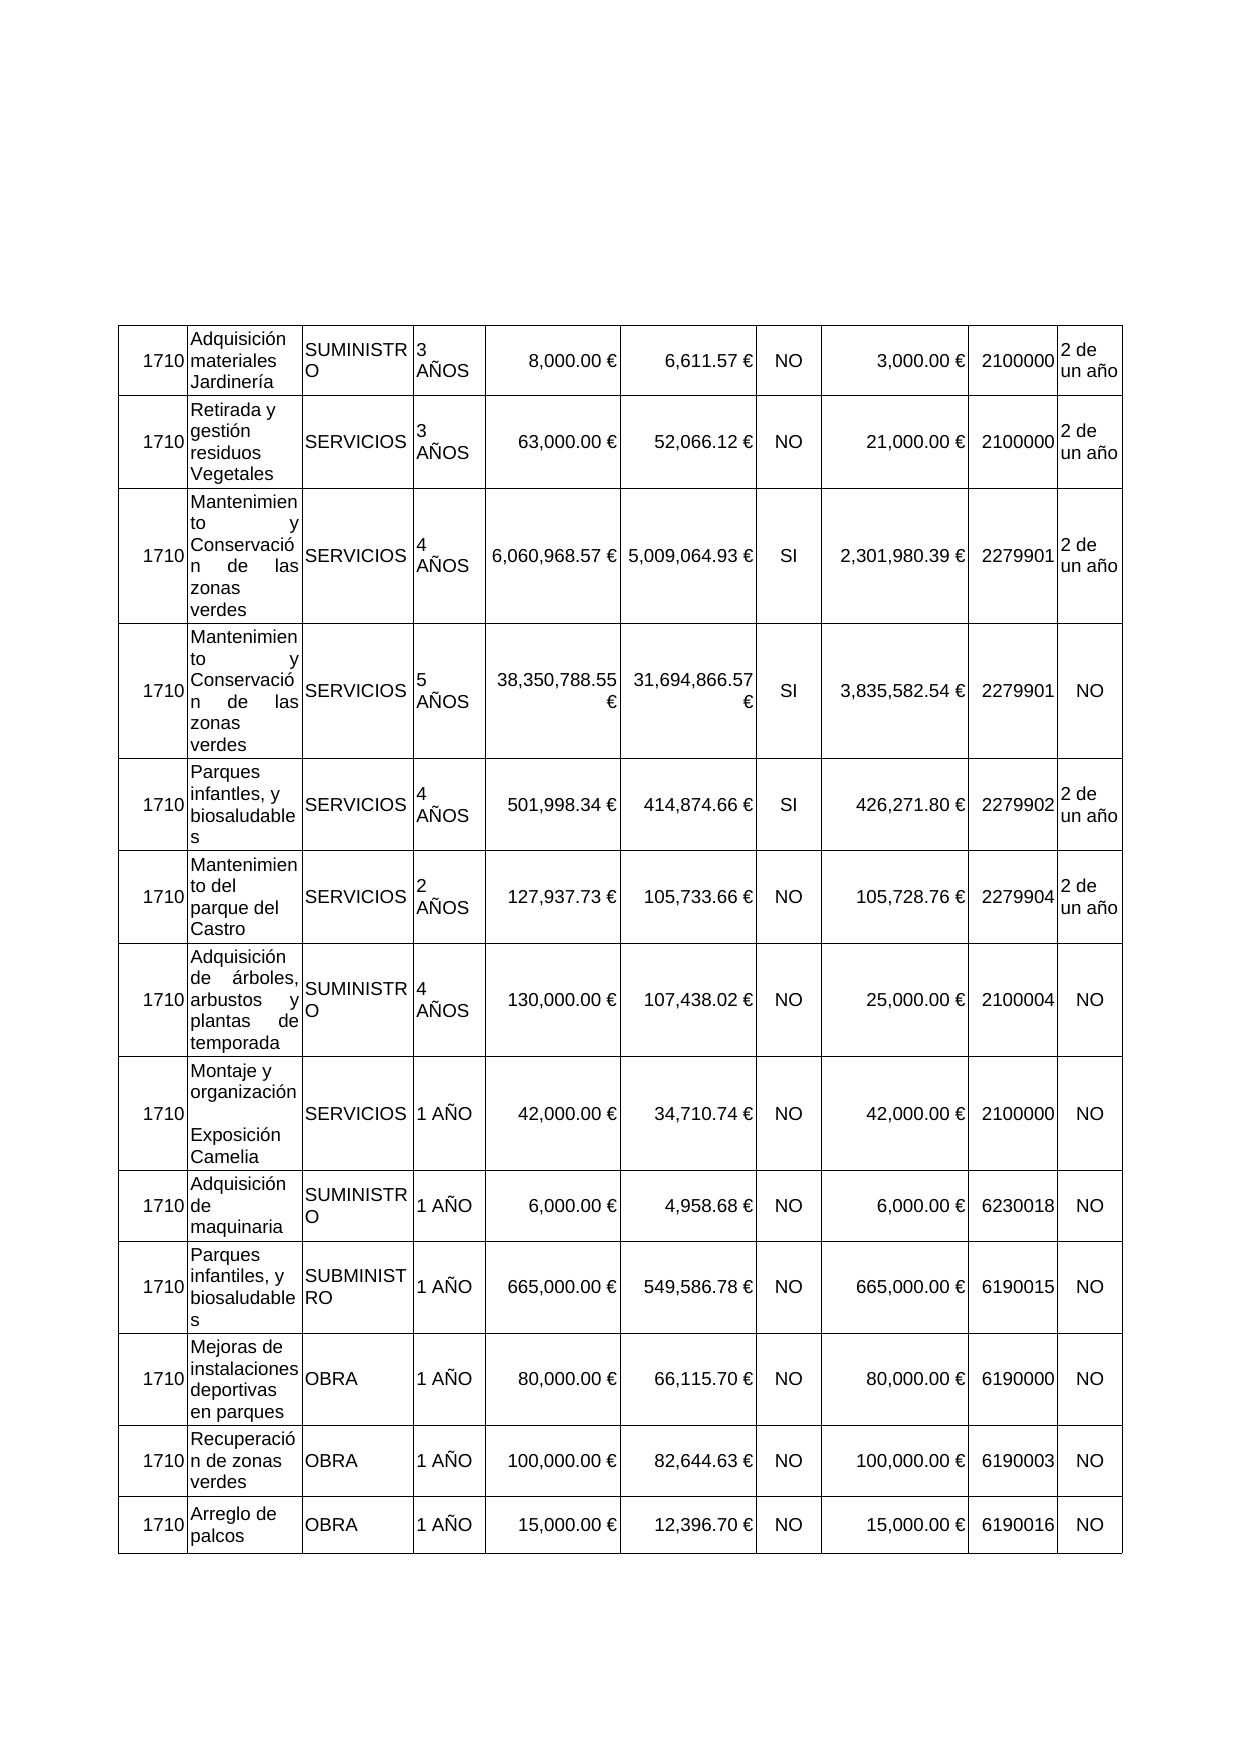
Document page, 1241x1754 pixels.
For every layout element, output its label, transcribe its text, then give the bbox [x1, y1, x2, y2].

table_cell 2 de un año [1058, 851, 1122, 943]
table_cell SUBMINISTRO [303, 1242, 413, 1333]
table_cell 31.694.866,57 € [621, 624, 756, 758]
table_cell 1710 [119, 326, 187, 395]
table_cell 1710 [119, 944, 187, 1056]
table_cell 80.000,00 € [822, 1334, 968, 1425]
table_cell 34.710,74 € [621, 1057, 756, 1170]
table_cell Mantenimiento y Conservación de las zonas verdes [188, 624, 302, 758]
table_cell 42.000,00 € [822, 1057, 968, 1170]
table_cell SERVICIOS [303, 1057, 413, 1170]
table_cell 6.611,57 € [621, 326, 756, 395]
table_cell SERVICIOS [303, 851, 413, 943]
table_cell 38.350.788,55 € [486, 624, 620, 758]
table_cell 2100000 [969, 326, 1057, 395]
table_cell 4.958,68 € [621, 1171, 756, 1241]
table_cell OBRA [303, 1426, 413, 1496]
table_cell NO [757, 326, 821, 395]
table_cell 66.115,70 € [621, 1334, 756, 1425]
table_cell 4 AÑOS [414, 759, 485, 850]
table_cell 1 AÑO [414, 1426, 485, 1496]
table_cell OBRA [303, 1497, 413, 1553]
table_cell 12.396,70 € [621, 1497, 756, 1553]
table_cell 3.000,00 € [822, 326, 968, 395]
table_cell SERVICIOS [303, 759, 413, 850]
table_cell NO [757, 1334, 821, 1425]
table_cell 1 AÑO [414, 1242, 485, 1333]
table_cell 6.060.968,57 € [486, 489, 620, 623]
table_cell SERVICIOS [303, 489, 413, 623]
table_cell NO [1058, 1171, 1122, 1241]
table_cell NO [1058, 944, 1122, 1056]
table_cell NO [757, 1242, 821, 1333]
table_cell 6.000,00 € [822, 1171, 968, 1241]
table_cell Adquisición materiales Jardinería [188, 326, 302, 395]
table_cell 426.271,80 € [822, 759, 968, 850]
table_cell 1710 [119, 489, 187, 623]
table_cell SERVICIOS [303, 396, 413, 488]
table_cell 2100000 [969, 1057, 1057, 1170]
table_cell NO [1058, 1057, 1122, 1170]
table_cell 2 de un año [1058, 759, 1122, 850]
table_cell NO [757, 944, 821, 1056]
table_cell 6190015 [969, 1242, 1057, 1333]
table_cell 1710 [119, 1334, 187, 1425]
table_cell NO [1058, 1426, 1122, 1496]
table_cell SI [757, 759, 821, 850]
table_cell NO [757, 1057, 821, 1170]
table_cell NO [1058, 1242, 1122, 1333]
table_cell NO [1058, 624, 1122, 758]
table_cell 1 AÑO [414, 1057, 485, 1170]
table_cell 4 AÑOS [414, 489, 485, 623]
table_cell 1 AÑO [414, 1497, 485, 1553]
table_cell SI [757, 624, 821, 758]
table_cell 1 AÑO [414, 1334, 485, 1425]
table_cell 3 AÑOS [414, 326, 485, 395]
table_cell NO [757, 851, 821, 943]
table_cell 6190000 [969, 1334, 1057, 1425]
table_cell 1 AÑO [414, 1171, 485, 1241]
table_cell Parques infantiles, y biosaludables [188, 1242, 302, 1333]
table_cell NO [757, 1426, 821, 1496]
table_cell 6190016 [969, 1497, 1057, 1553]
table_cell 2100000 [969, 396, 1057, 488]
table_cell 1710 [119, 1171, 187, 1241]
table_cell 1710 [119, 851, 187, 943]
table_cell 25.000,00 € [822, 944, 968, 1056]
table_cell Retirada y gestión residuos Vegetales [188, 396, 302, 488]
table_cell 665.000,00 € [486, 1242, 620, 1333]
table_cell 5 AÑOS [414, 624, 485, 758]
table_cell SERVICIOS [303, 624, 413, 758]
table_cell 2279901 [969, 624, 1057, 758]
table_cell 127.937,73 € [486, 851, 620, 943]
table_cell 2279904 [969, 851, 1057, 943]
table_cell 107.438,02 € [621, 944, 756, 1056]
table_cell 2279902 [969, 759, 1057, 850]
table_cell 2 de un año [1058, 396, 1122, 488]
table_cell 549.586,78 € [621, 1242, 756, 1333]
table_cell 3 AÑOS [414, 396, 485, 488]
table_cell SUMINISTRO [303, 326, 413, 395]
table_cell 1710 [119, 396, 187, 488]
table_cell 52.066,12 € [621, 396, 756, 488]
table_cell 1710 [119, 759, 187, 850]
table_cell Parques infantles, y biosaludables [188, 759, 302, 850]
table_cell NO [757, 396, 821, 488]
table_cell NO [757, 1171, 821, 1241]
table_cell Mantenimiento del parque del Castro [188, 851, 302, 943]
table_cell SI [757, 489, 821, 623]
table_cell Mantenimiento y Conservación de las zonas verdes [188, 489, 302, 623]
table_cell 63.000,00 € [486, 396, 620, 488]
table_cell Arreglo de palcos [188, 1497, 302, 1553]
table_cell NO [1058, 1334, 1122, 1425]
table_cell 1710 [119, 624, 187, 758]
table_cell 8.000,00 € [486, 326, 620, 395]
table_cell 15.000,00 € [822, 1497, 968, 1553]
table_cell SUMINISTRO [303, 944, 413, 1056]
table_cell 3.835.582,54 € [822, 624, 968, 758]
table_cell 100.000,00 € [486, 1426, 620, 1496]
table_cell 6190003 [969, 1426, 1057, 1496]
table_cell Adquisición de árboles, arbustos y plantas de temporada [188, 944, 302, 1056]
table_cell 42.000,00 € [486, 1057, 620, 1170]
table_cell Mejoras de instalaciones deportivas en parques [188, 1334, 302, 1425]
table_cell 2100004 [969, 944, 1057, 1056]
table_cell 105.728,76 € [822, 851, 968, 943]
table_cell 501.998,34 € [486, 759, 620, 850]
table_cell NO [1058, 1497, 1122, 1553]
table_cell Adquisición de maquinaria [188, 1171, 302, 1241]
table_cell SUMINISTRO [303, 1171, 413, 1241]
table_cell 6.000,00 € [486, 1171, 620, 1241]
table_cell 414.874,66 € [621, 759, 756, 850]
table_cell 100.000,00 € [822, 1426, 968, 1496]
table_cell 2279901 [969, 489, 1057, 623]
table_cell 4 AÑOS [414, 944, 485, 1056]
table_cell Montaje y organización Exposición Camelia [188, 1057, 302, 1170]
table_cell 2 de un año [1058, 489, 1122, 623]
table_cell 130.000,00 € [486, 944, 620, 1056]
table_cell OBRA [303, 1334, 413, 1425]
table_cell 1710 [119, 1242, 187, 1333]
table_cell 5.009.064,93 € [621, 489, 756, 623]
table_cell NO [757, 1497, 821, 1553]
table_cell 2 AÑOS [414, 851, 485, 943]
table_cell 2 de un año [1058, 326, 1122, 395]
table_cell 6230018 [969, 1171, 1057, 1241]
table_cell 15.000,00 € [486, 1497, 620, 1553]
table_cell 105.733,66 € [621, 851, 756, 943]
table_cell 2.301.980,39 € [822, 489, 968, 623]
table_cell 1710 [119, 1426, 187, 1496]
table_cell 665.000,00 € [822, 1242, 968, 1333]
table_cell 80.000,00 € [486, 1334, 620, 1425]
table_cell Recuperación de zonas verdes [188, 1426, 302, 1496]
table_cell 1710 [119, 1057, 187, 1170]
table_cell 1710 [119, 1497, 187, 1553]
table_cell 82.644,63 € [621, 1426, 756, 1496]
table_cell 21.000,00 € [822, 396, 968, 488]
